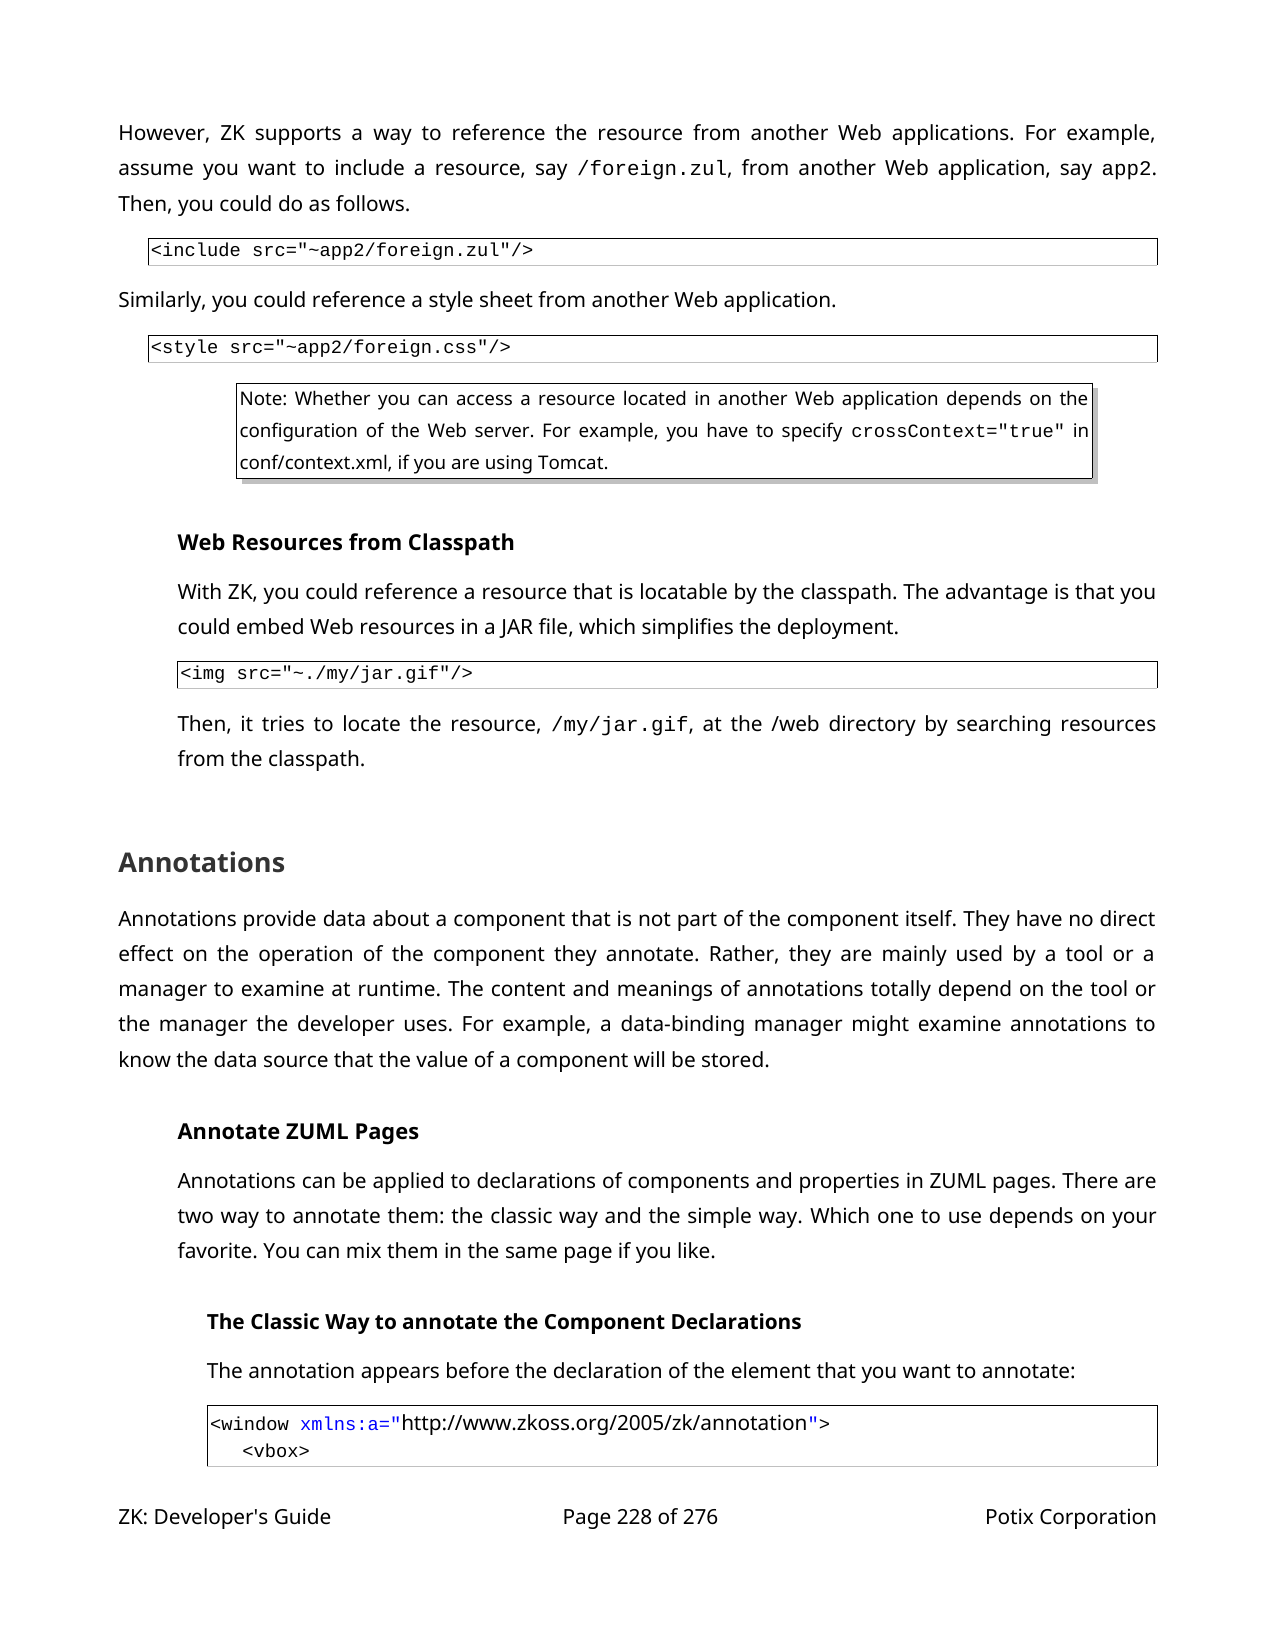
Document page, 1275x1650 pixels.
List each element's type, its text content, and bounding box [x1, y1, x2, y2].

text <vbox> [208, 1439, 1157, 1466]
text However, ZK supports a way to reference the resource from another Web applications. For example, assume you want to include a resource, say /foreign.zul, from another Web application, say app2. Then, you could do as follows. [118, 118, 1157, 217]
text Annotations provide data about a component that is not part of the component itself. They have no direct effect on the operation of the component they annotate. Rather, they are mainly used by a tool or a manager to examine at runtime. The content and meanings of annotations totally depend on the tool or the manager the developer uses. For example, a data-binding manager might examine annotations to know the data source that the value of a component will be stored. [118, 904, 1157, 1073]
text Then, it tries to locate the resource, /my/jar.gif, at the /web directory by searching resources from the classpath. [177, 709, 1157, 773]
subtitle Annotate ZUML Pages [177, 1116, 1157, 1146]
subtitle The Classic Way to annotate the Component Declarations [207, 1307, 1157, 1336]
text Note: Whether you can access a resource located in another Web application depends on the configuration of the Web server. For example, you have to specify crossContext="true" in conf/context.xml, if you are using Tomcat. [237, 384, 1092, 478]
text <include src="~app2/foreign.zul"/> [149, 239, 1157, 265]
subtitle Web Resources from Classpath [177, 526, 1157, 556]
text Annotations can be applied to declarations of components and properties in ZUML pages. There are two way to annotate them: the classic way and the simple way. Which one to use depends on your favorite. You can mix them in the same page if you like. [177, 1166, 1157, 1265]
text Similarly, you could reference a style sheet from another Web application. [118, 286, 1157, 314]
text <img src="~./my/jar.gif"/> [178, 662, 1157, 688]
text With ZK, you could reference a resource that is locatable by the classpath. The advantage is that you could embed Web resources in a JAR file, which simplifies the deployment. [177, 577, 1157, 640]
text <style src="~app2/foreign.css"/> [149, 336, 1157, 362]
text <window xmlns:a="http://www.zkoss.org/2005/zk/annotation"> [208, 1406, 1157, 1436]
subtitle Annotations [118, 843, 1157, 880]
text The annotation appears before the declaration of the element that you want to annotate: [207, 1356, 1157, 1384]
